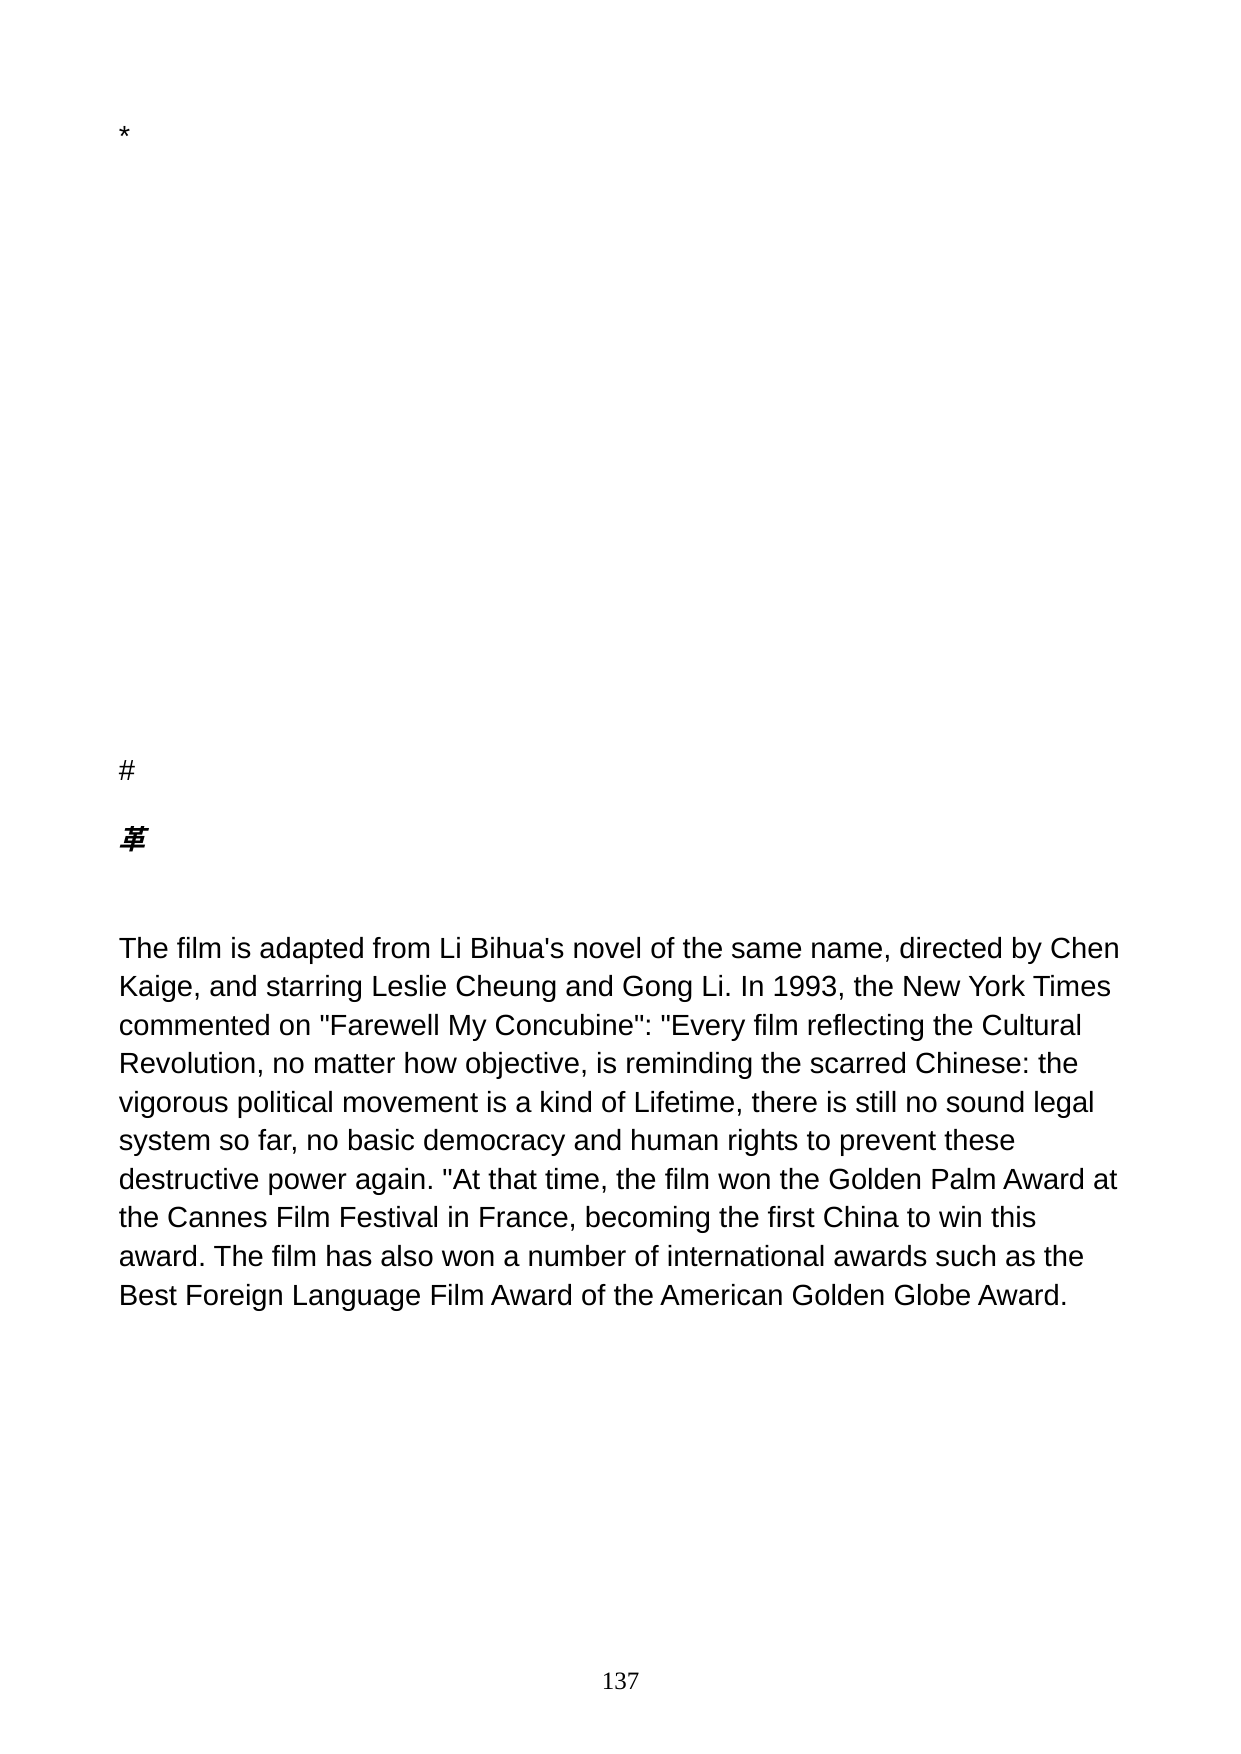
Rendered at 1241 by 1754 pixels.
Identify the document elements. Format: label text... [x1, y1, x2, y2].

subtitle 革 [118, 818, 1122, 858]
text * # [118, 118, 1122, 786]
text The film is adapted from Li Bihua's novel of the same name, directed by Chen Kaige, and starring Leslie Cheung and Gong Li. In 1993, the New York Times commented on "Farewell My Concubine": "Every film reflecting the Cultural Revolution, no matter how objective, is reminding the scarred Chinese: the vigorous political movement is a kind of Lifetime, there is still no sound legal system so far, no basic democracy and human rights to prevent these destructive power again. "At that time, the film won the Golden Palm Award at the Cannes Film Festival in France, becoming the first China to win this award. The film has also won a number of international awards such as the Best Foreign Language Film Award of the American Golden Globe Award. [118, 931, 1122, 1311]
